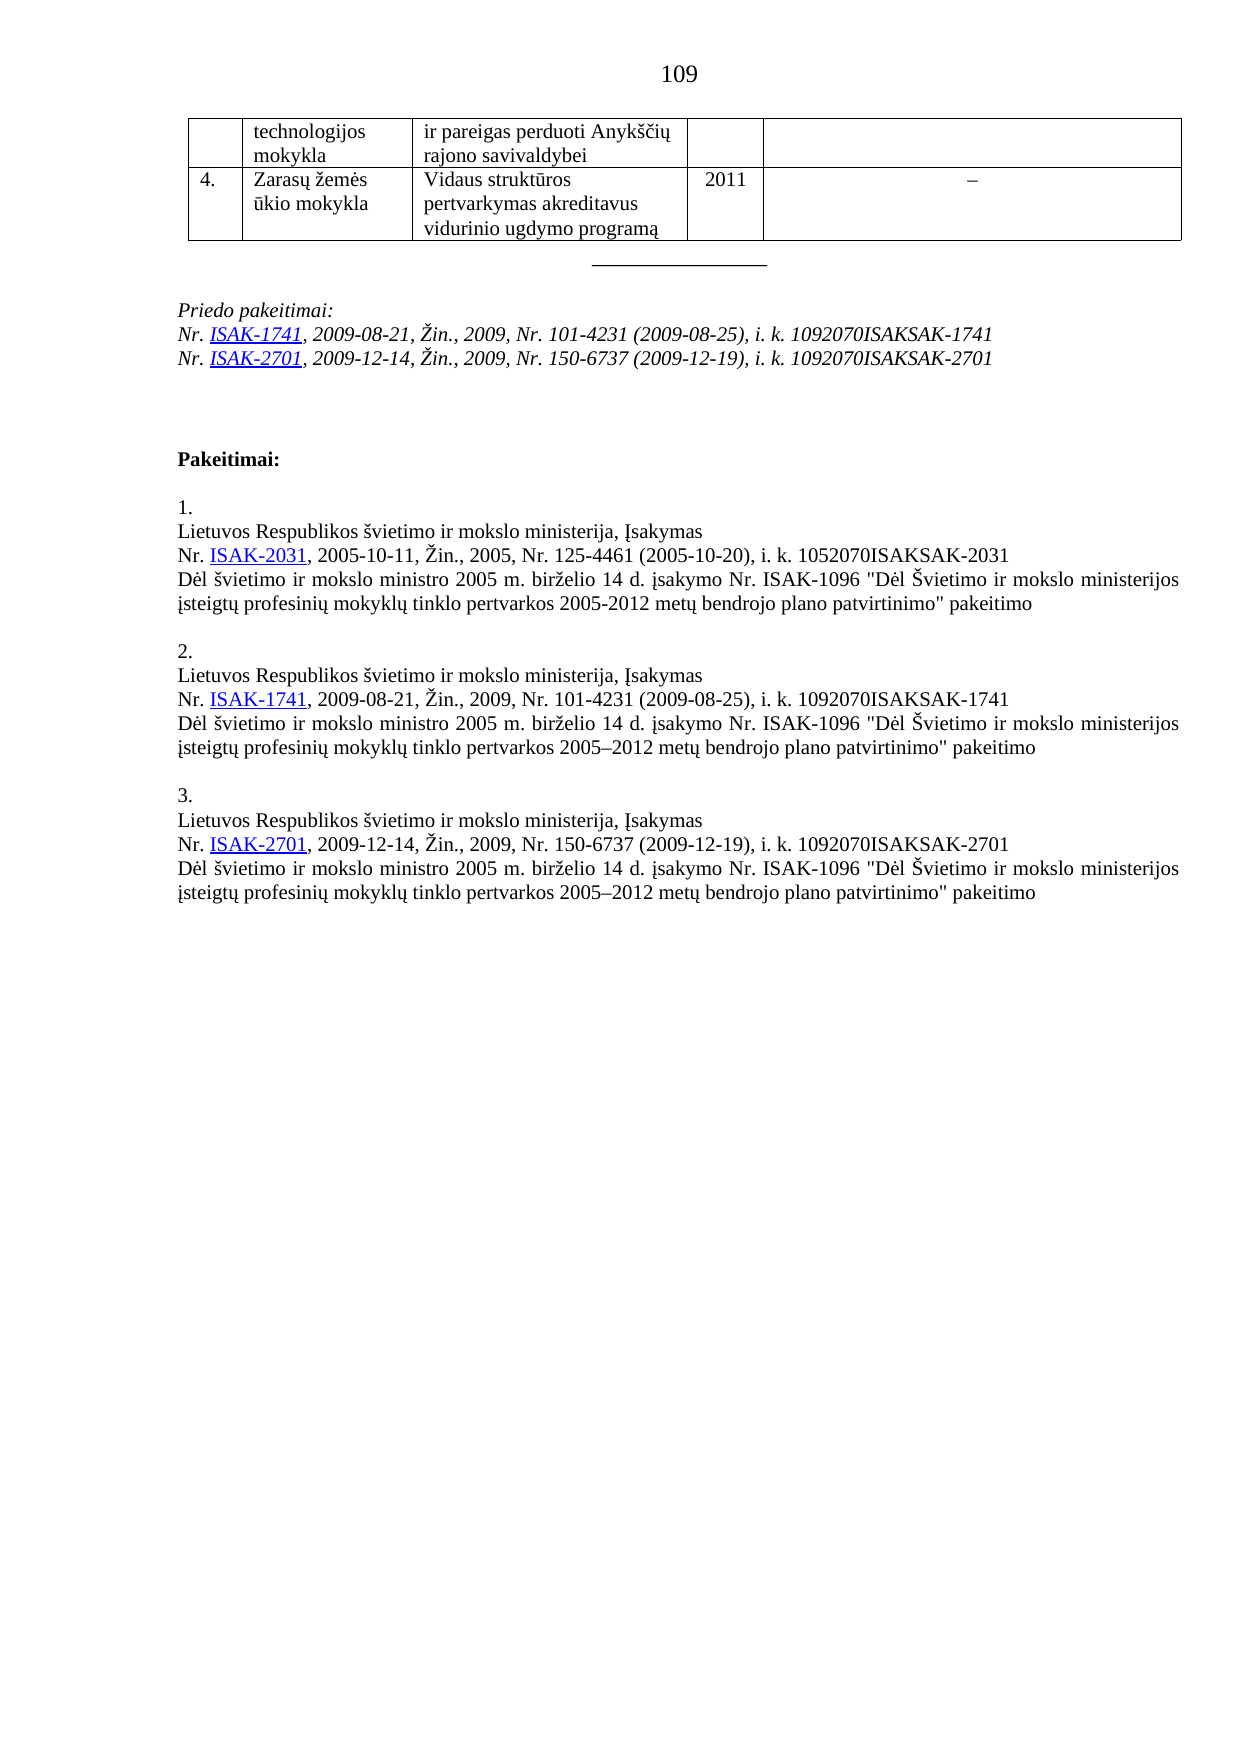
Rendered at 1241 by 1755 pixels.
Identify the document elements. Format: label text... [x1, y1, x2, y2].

text Dėl švietimo ir mokslo ministro 2005 m. birželio 14 d. įsakymo Nr. ISAK-1096 "Dėl Švietimo ir mokslo ministerijos įsteigtų profesinių mokyklų tinklo pertvarkos 2005–2012 metų bendrojo plano patvirtinimo" pakeitimo [177, 856, 1181, 904]
text Nr. ISAK-1741, 2009-08-21, Žin., 2009, Nr. 101-4231 (2009-08-25), i. k. 1092070ISAKSAK-1741 [177, 322, 1181, 346]
text Lietuvos Respublikos švietimo ir mokslo ministerija, Įsakymas [177, 807, 1181, 832]
text 2. [177, 639, 1181, 663]
text 1. [177, 495, 1181, 519]
text Priedo pakeitimai: [177, 297, 1181, 322]
text 3. [177, 783, 1181, 807]
text Dėl švietimo ir mokslo ministro 2005 m. birželio 14 d. įsakymo Nr. ISAK-1096 "Dėl Švietimo ir mokslo ministerijos įsteigtų profesinių mokyklų tinklo pertvarkos 2005–2012 metų bendrojo plano patvirtinimo" pakeitimo [177, 711, 1181, 759]
text Nr. ISAK-2031, 2005-10-11, Žin., 2005, Nr. 125-4461 (2005-10-20), i. k. 1052070ISAKSAK-2031 [177, 543, 1181, 567]
text Nr. ISAK-1741, 2009-08-21, Žin., 2009, Nr. 101-4231 (2009-08-25), i. k. 1092070ISAKSAK-1741 [177, 687, 1181, 711]
text Dėl švietimo ir mokslo ministro 2005 m. birželio 14 d. įsakymo Nr. ISAK-1096 "Dėl Švietimo ir mokslo ministerijos įsteigtų profesinių mokyklų tinklo pertvarkos 2005-2012 metų bendrojo plano patvirtinimo" pakeitimo [177, 567, 1181, 615]
text Lietuvos Respublikos švietimo ir mokslo ministerija, Įsakymas [177, 663, 1181, 687]
text Lietuvos Respublikos švietimo ir mokslo ministerija, Įsakymas [177, 519, 1181, 543]
text Nr. ISAK-2701, 2009-12-14, Žin., 2009, Nr. 150-6737 (2009-12-19), i. k. 1092070ISAKSAK-2701 [177, 832, 1181, 856]
text Nr. ISAK-2701, 2009-12-14, Žin., 2009, Nr. 150-6737 (2009-12-19), i. k. 1092070ISAKSAK-2701 [177, 346, 1181, 370]
text Pakeitimai: [177, 447, 1181, 471]
text ______________ [177, 240, 1181, 269]
